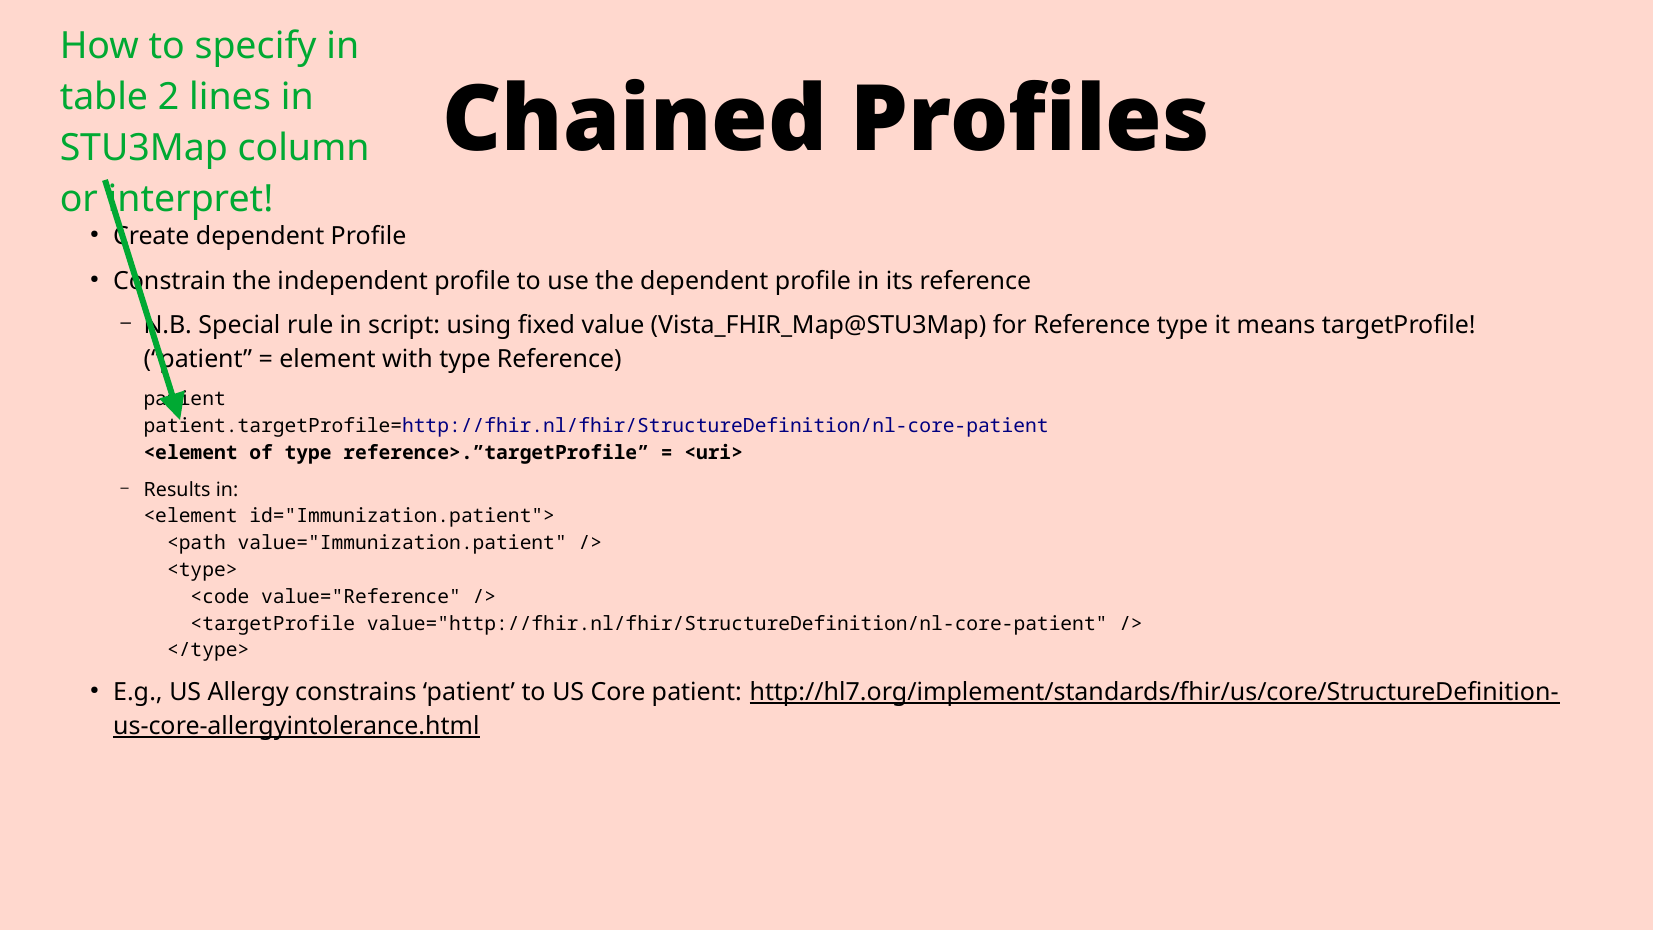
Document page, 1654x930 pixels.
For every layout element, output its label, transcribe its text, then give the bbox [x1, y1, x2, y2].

text_box How to specify in table 2 lines in STU3Map column or interpret! [45, 11, 391, 225]
list Create dependent Profile Constrain the independent profile to use the dependent profile in its reference N.B. Special rule in script: using fixed value (Vista_FHIR_Map@STU3Map) for Reference type it means targetProfile! (“patient” = element with type Reference) patient patient.targetProfile=http://fhir.nl/fhir/StructureDefinition/nl-core-patient <element of type reference>.”targetProfile” = <uri> Results in: <element id="Immunization.patient"> <path value="Immunization.patient" /> <type> <code value="Reference" /> <targetProfile value="http://fhir.nl/fhir/StructureDefinition/nl-core-patient" /> </type> E.g., US Allergy constrains ‘patient’ to US Core patient: http://hl7.org/implement/standards/fhir/us/core/StructureDefinition-us-core-allergyintolerance.html [82, 217, 1571, 757]
title Chained Profiles [391, 37, 1571, 193]
